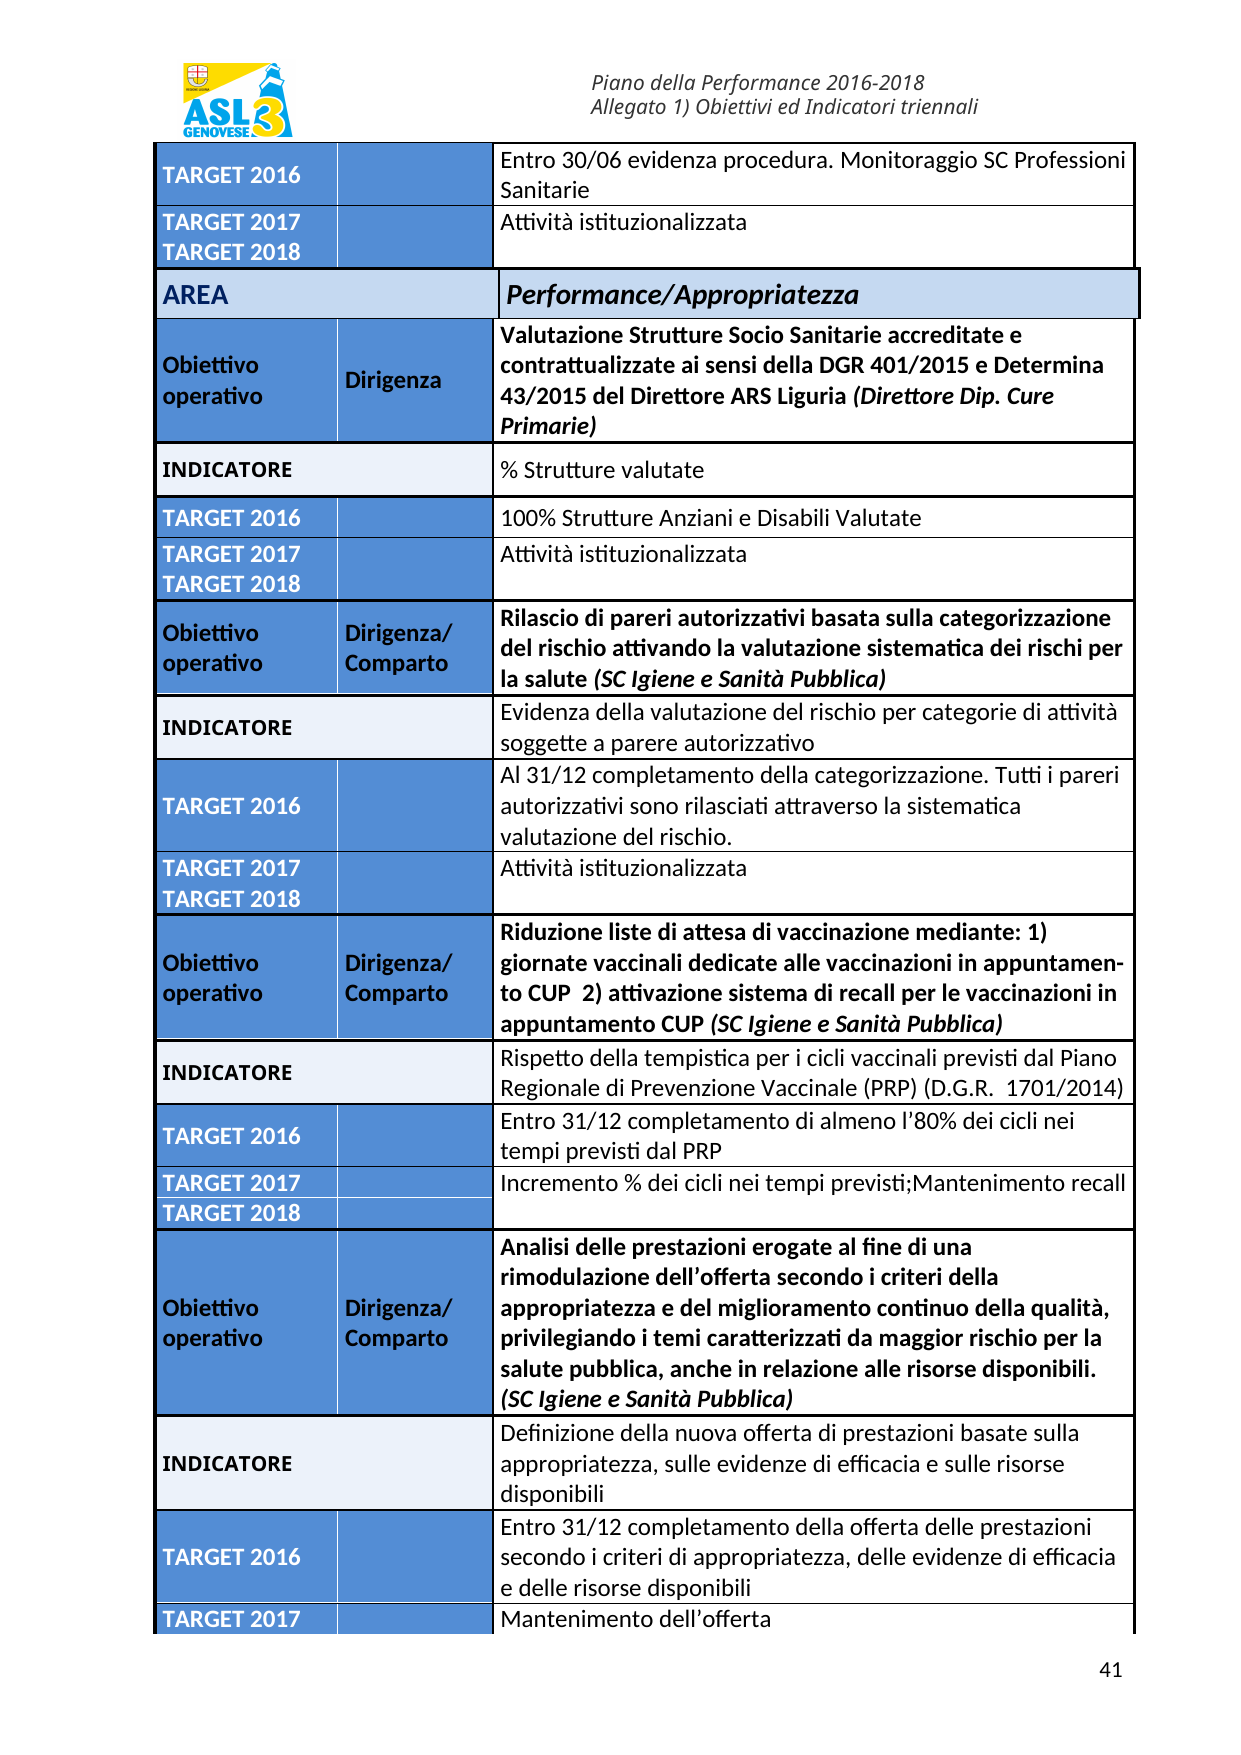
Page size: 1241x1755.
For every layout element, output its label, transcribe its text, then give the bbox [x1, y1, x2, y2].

table_cell TARGET 2018 [157, 883, 337, 913]
table_cell TARGET 2017 [157, 1604, 337, 1634]
table_cell INDICATORE [157, 444, 492, 495]
table_cell [338, 237, 492, 267]
table_cell Dirigenza [338, 319, 492, 441]
table_cell Valutazione Strutture Socio Sanitarie accreditate e contrattualizzate ai sensi della DGR 401/2015 e Determina 43/2015 del Direttore ARS Liguria (Direttore Dip. Cure Primarie) [494, 319, 1133, 441]
table_cell [338, 1167, 492, 1197]
table_cell [338, 760, 492, 851]
table_cell Rispetto della tempistica per i cicli vaccinali previsti dal Piano Regionale di Prevenzione Vaccinale (PRP) (D.G.R. 1701/2014) [494, 1042, 1133, 1103]
table_cell [494, 883, 1133, 913]
table_cell INDICATORE [157, 1417, 492, 1509]
table_cell Riduzione liste di attesa di vaccinazione mediante: 1) giornate vaccinali dedicate alle vaccinazioni in appuntamen-to CUP 2) attivazione sistema di recall per le vaccinazioni in appuntamento CUP (SC Igiene e Sanità Pubblica) [494, 916, 1133, 1038]
table_cell Obiettivo operativo [157, 319, 337, 441]
table_cell Entro 31/12 completamento di almeno l’80% dei cicli nei tempi previsti dal PRP [494, 1105, 1133, 1166]
table_cell TARGET 2016 [157, 143, 337, 205]
table_cell TARGET 2016 [157, 498, 337, 537]
table_cell Entro 30/06 evidenza procedura. Monitoraggio SC Professioni Sanitarie [494, 144, 1133, 205]
table_cell TARGET 2018 [157, 237, 337, 267]
table_cell [494, 237, 1133, 267]
table_cell TARGET 2018 [157, 568, 337, 599]
table_cell Evidenza della valutazione del rischio per categorie di attività soggette a parere autorizzativo [494, 697, 1133, 758]
table_cell [338, 1604, 492, 1634]
table_cell [338, 206, 492, 237]
table_cell [338, 538, 492, 568]
table_cell TARGET 2017 [157, 1167, 337, 1197]
table_cell Dirigenza/ Comparto [338, 916, 492, 1038]
table_cell Performance/Appropriatezza [500, 270, 1138, 318]
table_cell Dirigenza/ Comparto [338, 602, 492, 693]
table_cell % Strutture valutate [494, 444, 1133, 495]
table_cell Mantenimento dell’offerta [494, 1604, 1133, 1634]
table_cell Rilascio di pareri autorizzativi basata sulla categorizzazione del rischio attivando la valutazione sistematica dei rischi per la salute (SC Igiene e Sanità Pubblica) [494, 602, 1133, 693]
table_cell TARGET 2016 [157, 760, 337, 851]
table_cell [338, 498, 492, 537]
table_cell Obiettivo operativo [157, 602, 337, 693]
table_cell [338, 1511, 492, 1602]
table_cell [338, 1105, 492, 1166]
table_cell [338, 568, 492, 599]
table_cell Attività istituzionalizzata [494, 538, 1133, 568]
table_cell Definizione della nuova offerta di prestazioni basate sulla appropriatezza, sulle evidenze di efficacia e sulle risorse disponibili [494, 1417, 1133, 1509]
table_cell Al 31/12 completamento della categorizzazione. Tutti i pareri autorizzativi sono rilasciati attraverso la sistematica valutazione del rischio. [494, 760, 1133, 851]
table_cell [494, 1198, 1133, 1228]
table_cell Attività istituzionalizzata [494, 852, 1133, 883]
table_cell Dirigenza/ Comparto [338, 1231, 492, 1414]
table_cell Obiettivo operativo [157, 916, 337, 1038]
table_cell Analisi delle prestazioni erogate al fine di una rimodulazione dell’offerta secondo i criteri della appropriatezza e del miglioramento continuo della qualità, privilegiando i temi caratterizzati da maggior rischio per la salute pubblica, anche in relazione alle risorse disponibili. (SC Igiene e Sanità Pubblica) [494, 1231, 1133, 1414]
table_cell TARGET 2016 [157, 1511, 337, 1602]
table_cell Attività istituzionalizzata [494, 206, 1133, 237]
table_cell Entro 31/12 completamento della offerta delle prestazioni secondo i criteri di appropriatezza, delle evidenze di efficacia e delle risorse disponibili [494, 1511, 1133, 1602]
table_cell INDICATORE [157, 697, 492, 758]
table_cell TARGET 2017 [157, 206, 337, 237]
table_cell Obiettivo operativo [157, 1231, 337, 1414]
table_cell 100% Strutture Anziani e Disabili Valutate [494, 498, 1133, 537]
table_cell [494, 568, 1133, 599]
table_cell AREA [157, 270, 498, 318]
table_cell [338, 883, 492, 913]
table_cell TARGET 2017 [157, 538, 337, 568]
table_cell Incremento % dei cicli nei tempi previsti;Mantenimento recall [494, 1167, 1133, 1197]
table_cell [338, 1198, 492, 1228]
table_cell TARGET 2016 [157, 1105, 337, 1166]
table_cell INDICATORE [157, 1042, 492, 1103]
table_cell [338, 852, 492, 883]
table_cell [338, 143, 492, 205]
table_cell TARGET 2018 [157, 1198, 337, 1228]
table_cell TARGET 2017 [157, 852, 337, 883]
